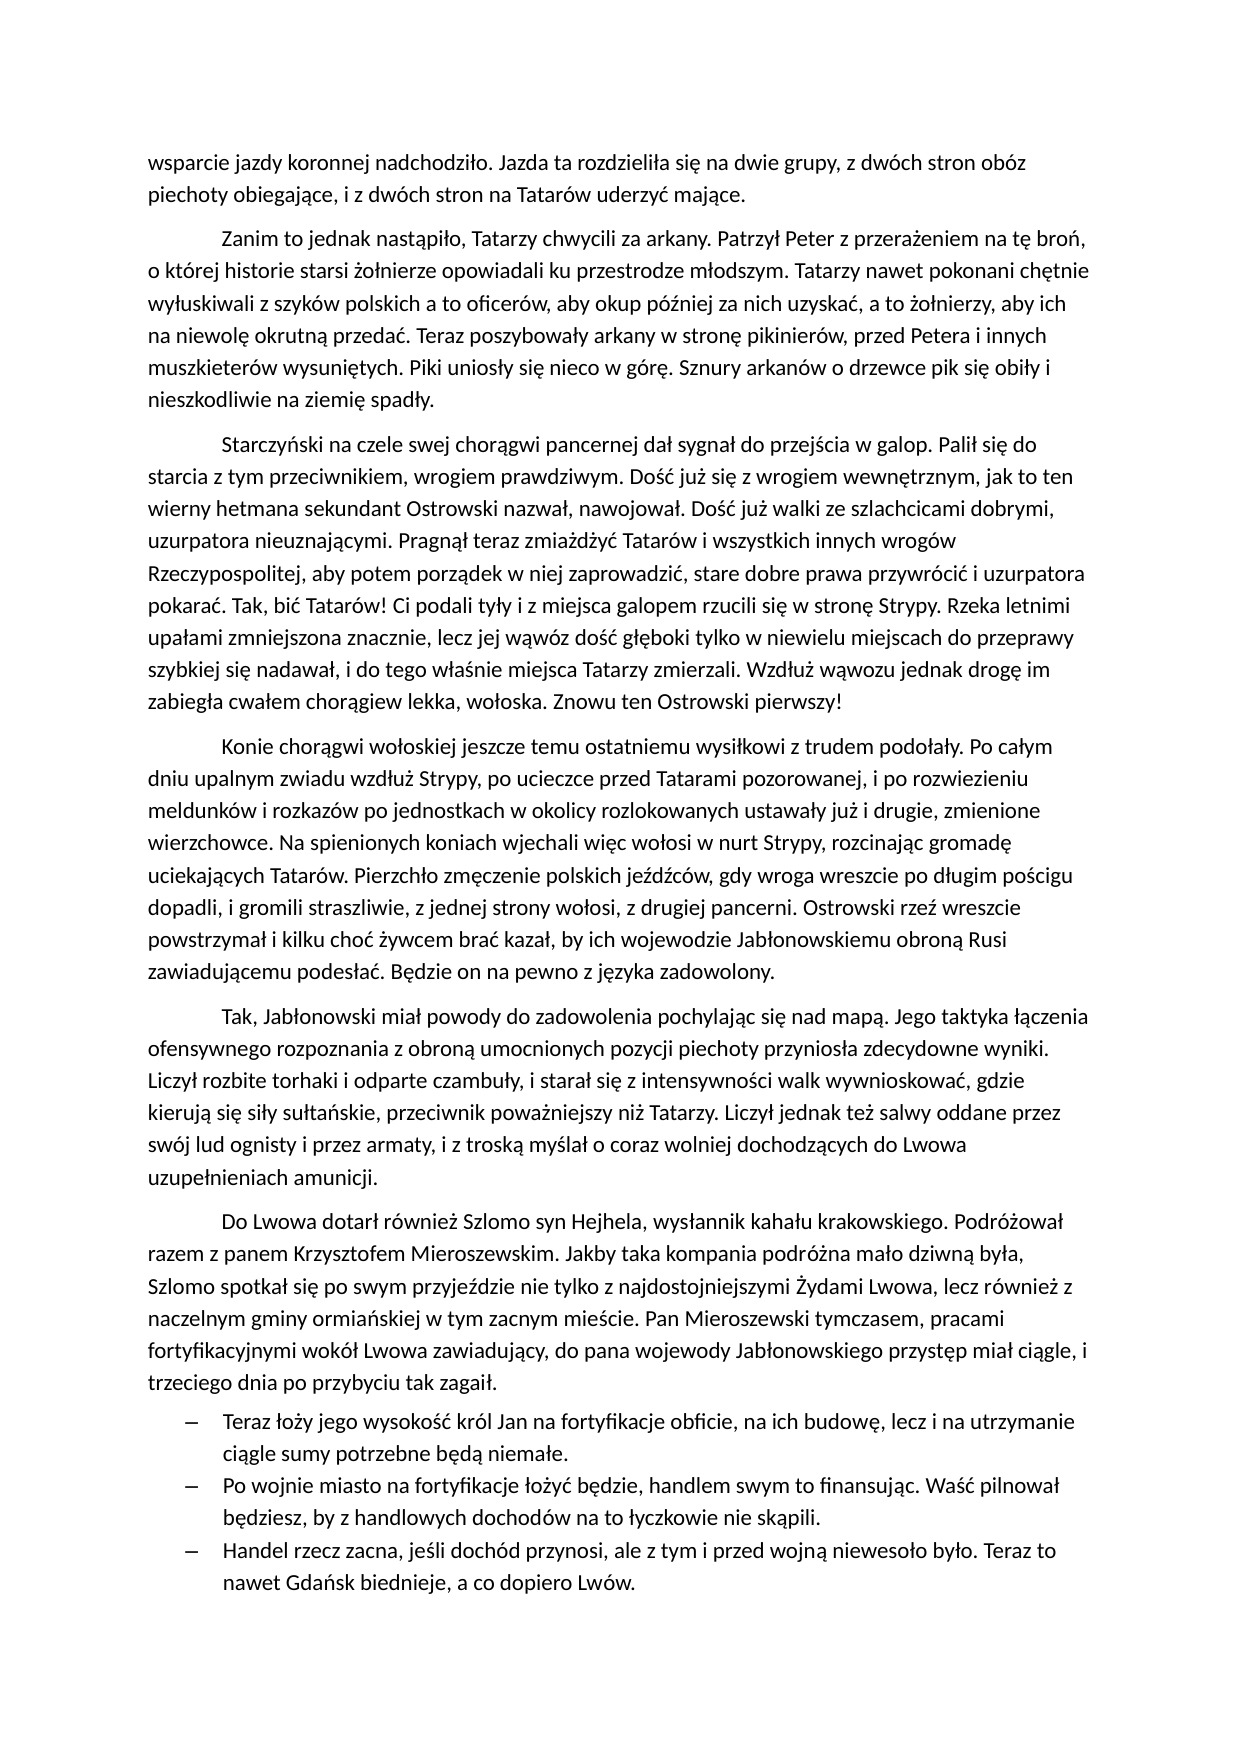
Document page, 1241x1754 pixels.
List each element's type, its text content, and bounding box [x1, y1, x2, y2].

text Konie chorągwi wołoskiej jeszcze temu ostatniemu wysiłkowi z trudem podołały. Po całym dniu upalnym zwiadu wzdłuż Strypy, po ucieczce przed Tatarami pozorowanej, i po rozwiezieniu meldunków i rozkazów po jednostkach w okolicy rozlokowanych ustawały już i drugie, zmienione wierzchowce. Na spienionych koniach wjechali więc wołosi w nurt Strypy, rozcinając gromadę uciekających Tatarów. Pierzchło zmęczenie polskich jeźdźców, gdy wroga wreszcie po długim pościgu dopadli, i gromili straszliwie, z jednej strony wołosi, z drugiej pancerni. Ostrowski rzeź wreszcie powstrzymał i kilku choć żywcem brać kazał, by ich wojewodzie Jabłonowskiemu obroną Rusi zawiadującemu podesłać. Będzie on na pewno z języka zadowolony. [148, 732, 1093, 985]
list Teraz łoży jego wysokość król Jan na fortyfikacje obficie, na ich budowę, lecz i na utrzymanie ciągle sumy potrzebne będą niemałe. [185, 1407, 1093, 1467]
text Starczyński na czele swej chorągwi pancernej dał sygnał do przejścia w galop. Palił się do starcia z tym przeciwnikiem, wrogiem prawdziwym. Dość już się z wrogiem wewnętrznym, jak to ten wierny hetmana sekundant Ostrowski nazwał, nawojował. Dość już walki ze szlachcicami dobrymi, uzurpatora nieuznającymi. Pragnął teraz zmiażdżyć Tatarów i wszystkich innych wrogów Rzeczypospolitej, aby potem porządek w niej zaprowadzić, stare dobre prawa przywrócić i uzurpatora pokarać. Tak, bić Tatarów! Ci podali tyły i z miejsca galopem rzucili się w stronę Strypy. Rzeka letnimi upałami zmniejszona znacznie, lecz jej wąwóz dość głęboki tylko w niewielu miejscach do przeprawy szybkiej się nadawał, i do tego właśnie miejsca Tatarzy zmierzali. Wzdłuż wąwozu jednak drogę im zabiegła cwałem chorągiew lekka, wołoska. Znowu ten Ostrowski pierwszy! [148, 430, 1093, 715]
list Po wojnie miasto na fortyfikacje łożyć będzie, handlem swym to finansując. Waść pilnował będziesz, by z handlowych dochodów na to łyczkowie nie skąpili. [185, 1471, 1093, 1532]
text Zanim to jednak nastąpiło, Tatarzy chwycili za arkany. Patrzył Peter z przerażeniem na tę broń, o której historie starsi żołnierze opowiadali ku przestrodze młodszym. Tatarzy nawet pokonani chętnie wyłuskiwali z szyków polskich a to oficerów, aby okup później za nich uzyskać, a to żołnierzy, aby ich na niewolę okrutną przedać. Teraz poszybowały arkany w stronę pikinierów, przed Petera i innych muszkieterów wysuniętych. Piki uniosły się nieco w górę. Sznury arkanów o drzewce pik się obiły i nieszkodliwie na ziemię spadły. [148, 224, 1093, 413]
list Handel rzecz zacna, jeśli dochód przynosi, ale z tym i przed wojną niewesoło było. Teraz to nawet Gdańsk biednieje, a co dopiero Lwów. [185, 1536, 1093, 1596]
text Tak, Jabłonowski miał powody do zadowolenia pochylając się nad mapą. Jego taktyka łączenia ofensywnego rozpoznania z obroną umocnionych pozycji piechoty przyniosła zdecydowne wyniki. Liczył rozbite torhaki i odparte czambuły, i starał się z intensywności walk wywnioskować, gdzie kierują się siły sułtańskie, przeciwnik poważniejszy niż Tatarzy. Liczył jednak też salwy oddane przez swój lud ognisty i przez armaty, i z troską myślał o coraz wolniej dochodzących do Lwowa uzupełnieniach amunicji. [148, 1002, 1093, 1191]
text wsparcie jazdy koronnej nadchodziło. Jazda ta rozdzieliła się na dwie grupy, z dwóch stron obóz piechoty obiegające, i z dwóch stron na Tatarów uderzyć mające. [148, 148, 1093, 208]
text Do Lwowa dotarł również Szlomo syn Hejhela, wysłannik kahału krakowskiego. Podróżował razem z panem Krzysztofem Mieroszewskim. Jakby taka kompania podróżna mało dziwną była, Szlomo spotkał się po swym przyjeździe nie tylko z najdostojniejszymi Żydami Lwowa, lecz również z naczelnym gminy ormiańskiej w tym zacnym mieście. Pan Mieroszewski tymczasem, pracami fortyfikacyjnymi wokół Lwowa zawiadujący, do pana wojewody Jabłonowskiego przystęp miał ciągle, i trzeciego dnia po przybyciu tak zagaił. [148, 1207, 1093, 1396]
